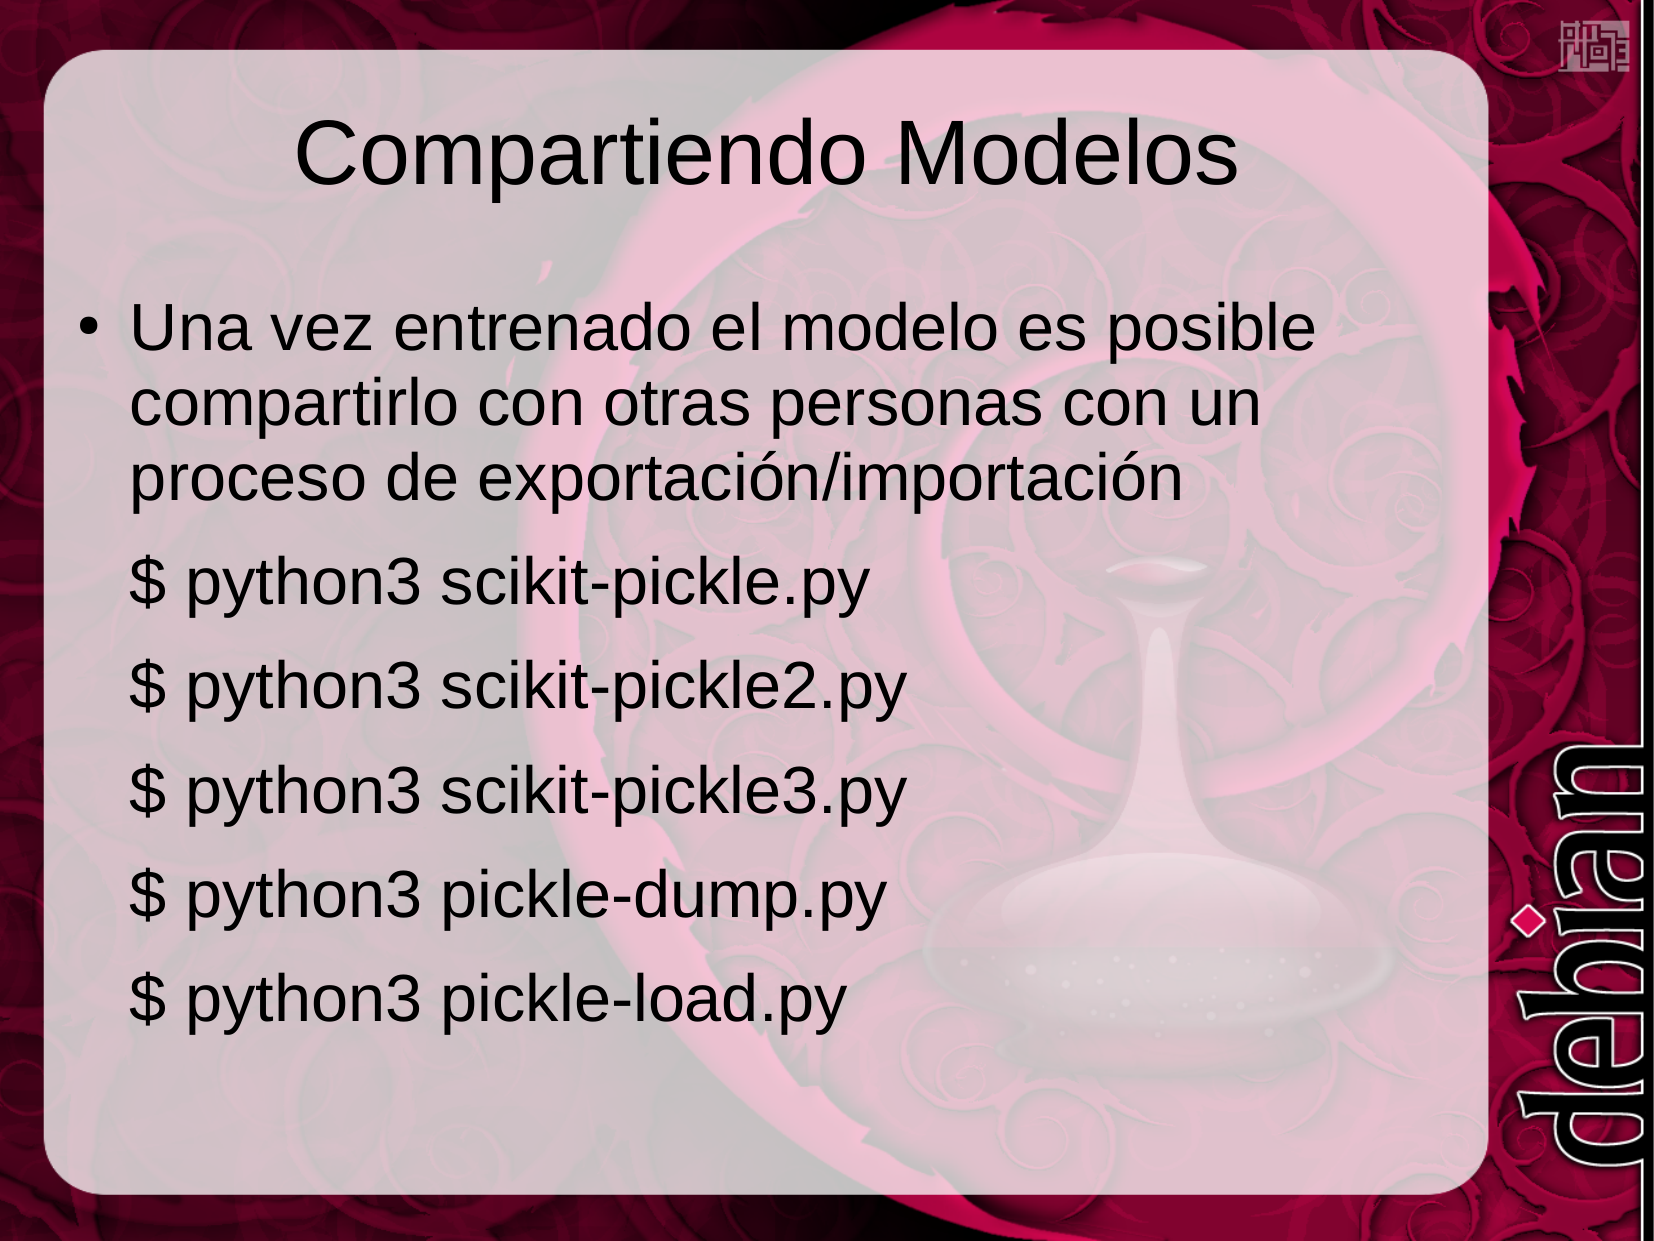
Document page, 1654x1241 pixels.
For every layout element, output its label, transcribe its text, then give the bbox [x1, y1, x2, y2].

picture [0, 0, 1654, 1241]
list Una vez entrenado el modelo es posible compartirlo con otras personas con un proceso de exportación/importación $ python3 scikit-pickle.py $ python3 scikit-pickle2.py $ python3 scikit-pickle3.py $ python3 pickle-dump.py $ python3 pickle-load.py [59, 290, 1477, 1109]
title Compartiendo Modelos [59, 49, 1477, 257]
